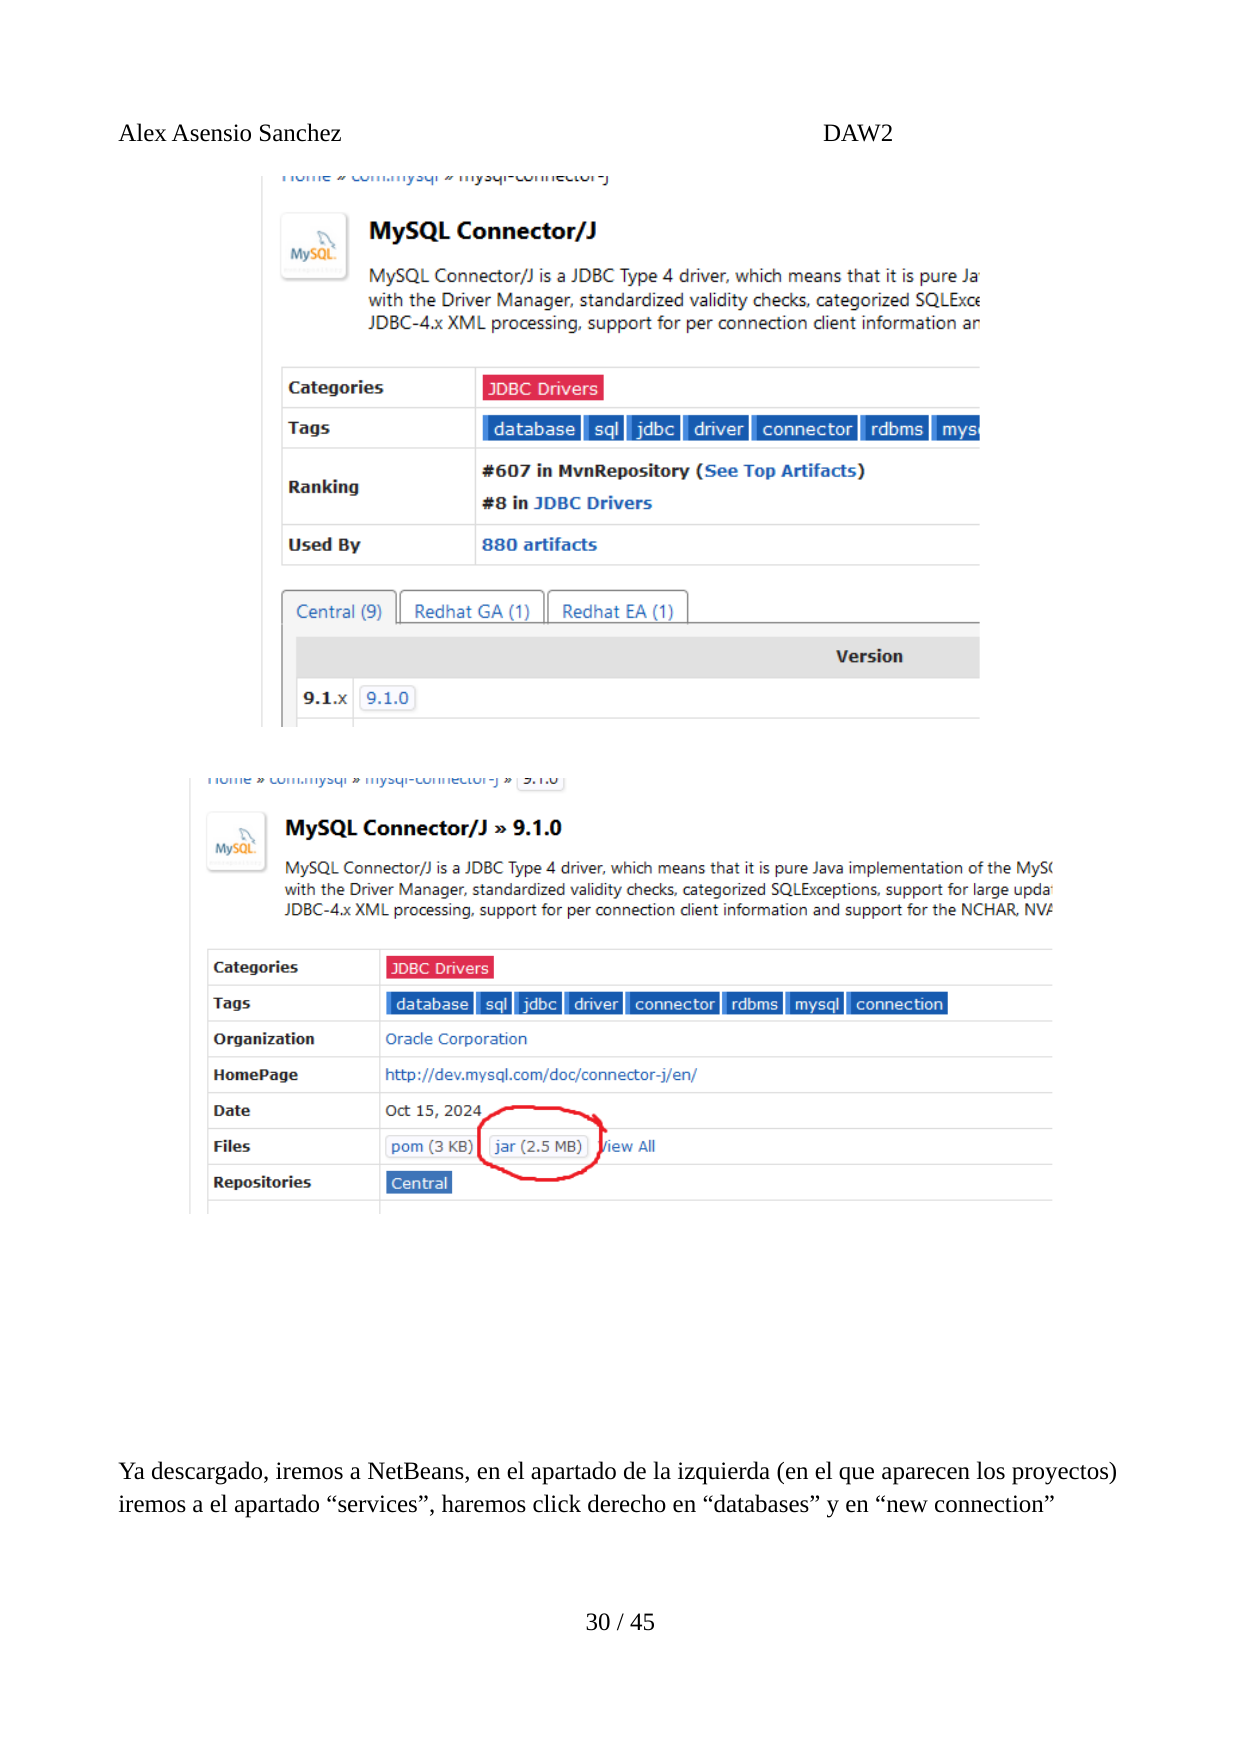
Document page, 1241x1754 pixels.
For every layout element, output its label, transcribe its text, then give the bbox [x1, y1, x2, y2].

picture [260, 176, 980, 727]
picture [187, 778, 1053, 1214]
text Ya descargado, iremos a NetBeans, en el apartado de la izquierda (en el que aparecen los proyectos) iremos a el apartado “services”, haremos click derecho en “databases” y en “new connection” [118, 1456, 1122, 1518]
